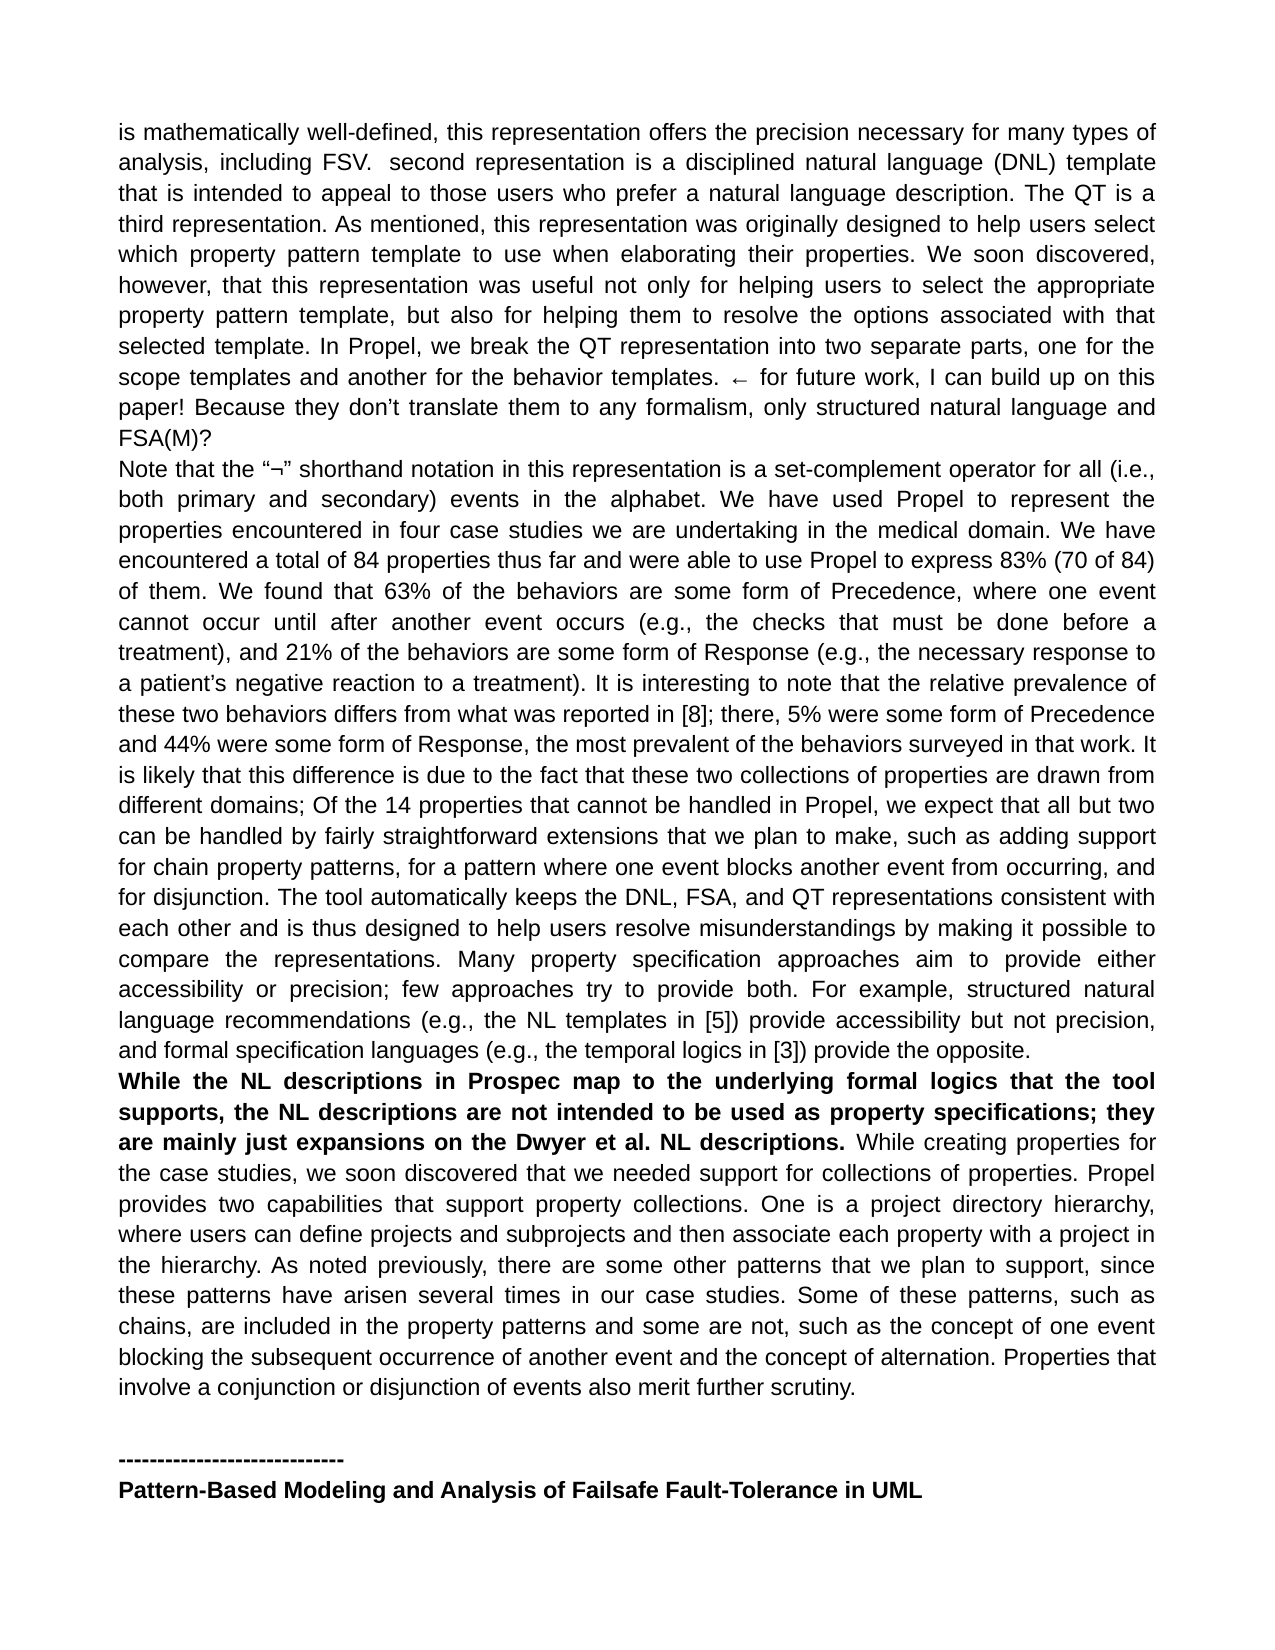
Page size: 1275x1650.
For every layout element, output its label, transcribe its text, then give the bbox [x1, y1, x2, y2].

text While the NL descriptions in Prospec map to the underlying formal logics that the tool supports, the NL descriptions are not intended to be used as property specifications; they are mainly just expansions on the Dwyer et al. NL descriptions. While creating properties for the case studies, we soon discovered that we needed support for collections of properties. Propel provides two capabilities that support property collections. One is a project directory hierarchy, where users can define projects and subprojects and then associate each property with a project in the hierarchy. As noted previously, there are some other patterns that we plan to support, since these patterns have arisen several times in our case studies. Some of these patterns, such as chains, are included in the property patterns and some are not, such as the concept of one event blocking the subsequent occurrence of another event and the concept of alternation. Properties that involve a conjunction or disjunction of events also merit further scrutiny. [118, 1067, 1157, 1401]
text Note that the “¬” shorthand notation in this representation is a set-complement operator for all (i.e., both primary and secondary) events in the alphabet. We have used Propel to represent the properties encountered in four case studies we are undertaking in the medical domain. We have encountered a total of 84 properties thus far and were able to use Propel to express 83% (70 of 84) of them. We found that 63% of the behaviors are some form of Precedence, where one event cannot occur until after another event occurs (e.g., the checks that must be done before a treatment), and 21% of the behaviors are some form of Response (e.g., the necessary response to a patient’s negative reaction to a treatment). It is interesting to note that the relative prevalence of these two behaviors differs from what was reported in [8]; there, 5% were some form of Precedence and 44% were some form of Response, the most prevalent of the behaviors surveyed in that work. It is likely that this difference is due to the fact that these two collections of properties are drawn from different domains; Of the 14 properties that cannot be handled in Propel, we expect that all but two can be handled by fairly straightforward extensions that we plan to make, such as adding support for chain property patterns, for a pattern where one event blocks another event from occurring, and for disjunction. The tool automatically keeps the DNL, FSA, and QT representations consistent with each other and is thus designed to help users resolve misunderstandings by making it possible to compare the representations. Many property specification approaches aim to provide either accessibility or precision; few approaches try to provide both. For example, structured natural language recommendations (e.g., the NL templates in [5]) provide accessibility but not precision, and formal specification languages (e.g., the temporal logics in [3]) provide the opposite. [118, 455, 1157, 1064]
text Pattern-Based Modeling and Analysis of Failsafe Fault-Tolerance in UML [118, 1476, 1157, 1503]
text ----------------------------- [118, 1446, 1157, 1472]
text is mathematically well-defined, this representation offers the precision necessary for many types of analysis, including FSV. second representation is a disciplined natural language (DNL) template that is intended to appeal to those users who prefer a natural language description. The QT is a third representation. As mentioned, this representation was originally designed to help users select which property pattern template to use when elaborating their properties. We soon discovered, however, that this representation was useful not only for helping users to select the appropriate property pattern template, but also for helping them to resolve the options associated with that selected template. In Propel, we break the QT representation into two separate parts, one for the scope templates and another for the behavior templates. ← for future work, I can build up on this paper! Because they don’t translate them to any formalism, only structured natural language and FSA(M)? [118, 118, 1157, 451]
